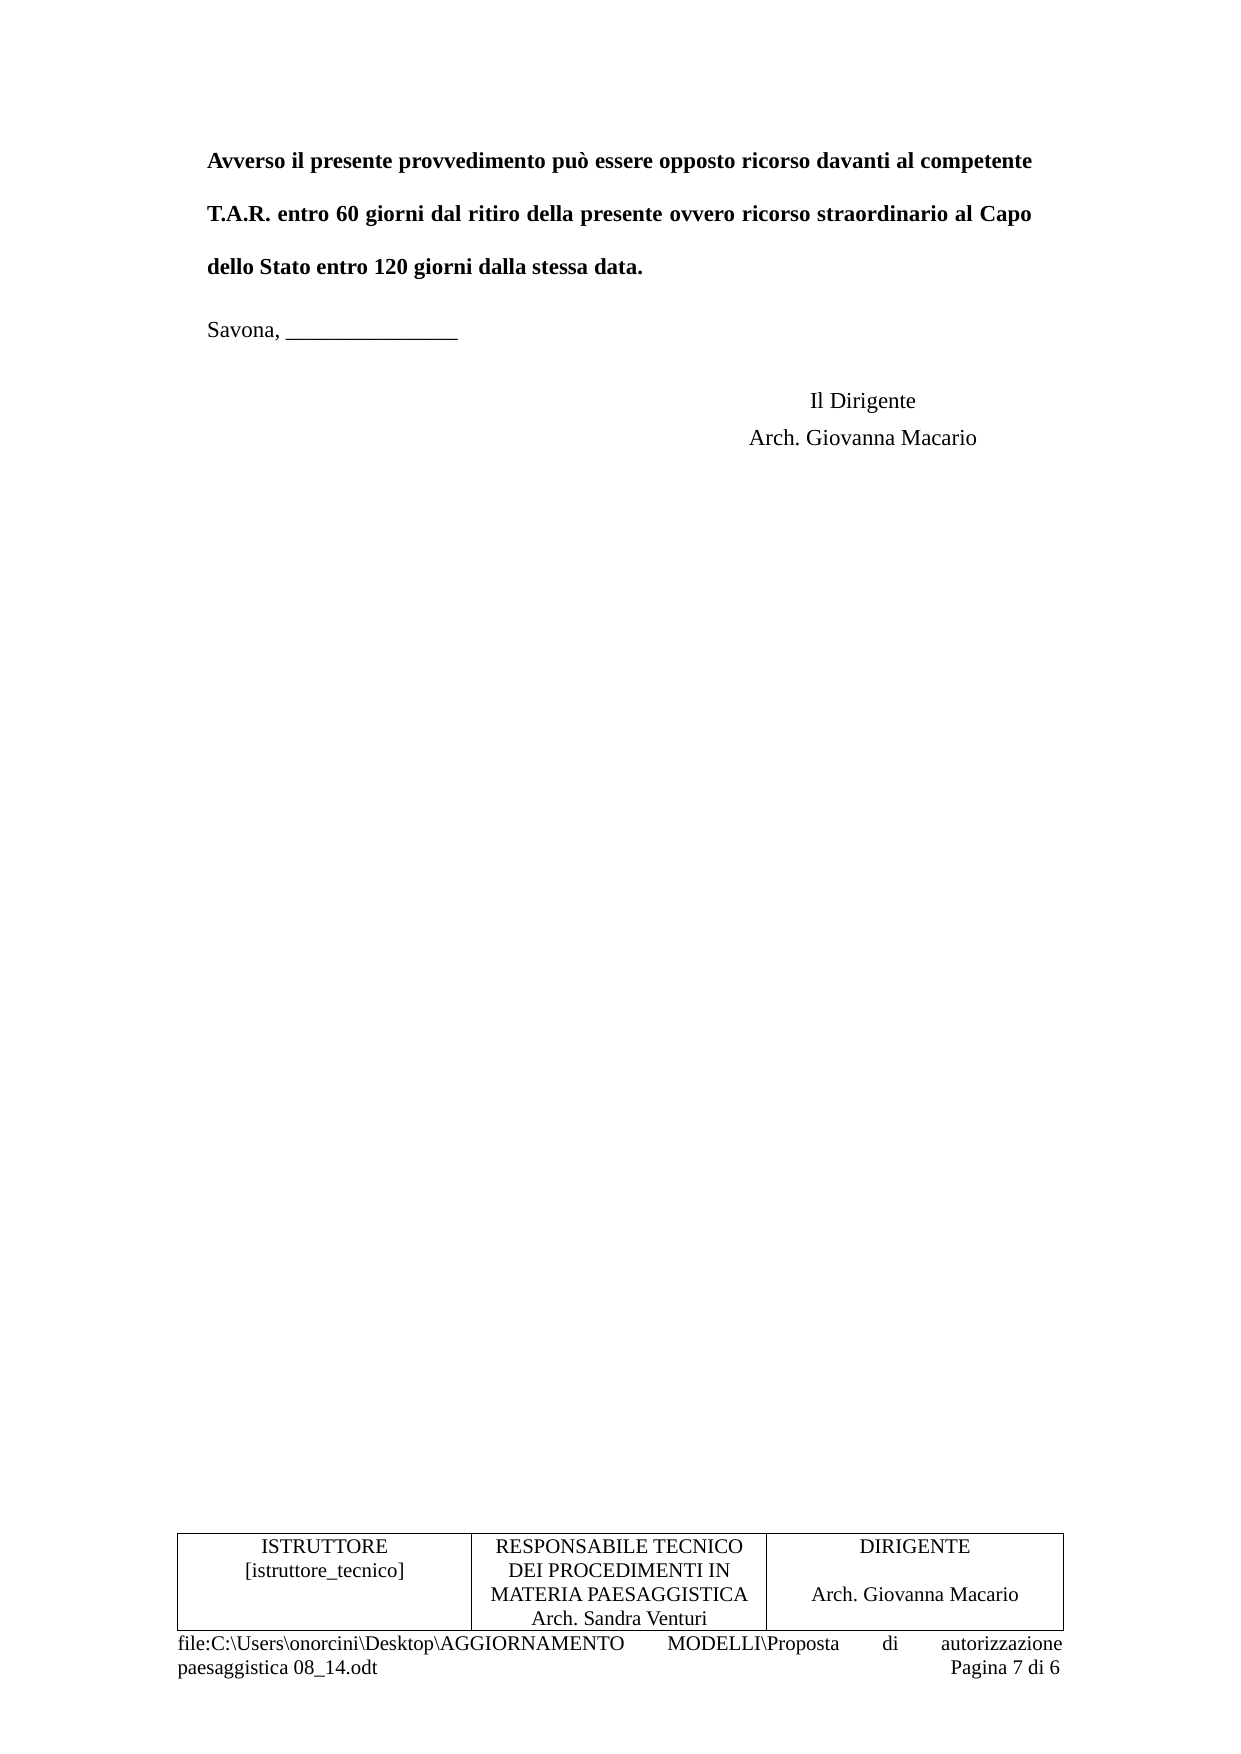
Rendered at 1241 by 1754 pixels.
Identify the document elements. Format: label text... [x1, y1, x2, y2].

text Avverso il presente provvedimento può essere opposto ricorso davanti al competente T.A.R. entro 60 giorni dal ritiro della presente ovvero ricorso straordinario al Capo dello Stato entro 120 giorni dalla stessa data. [207, 148, 1033, 279]
table_header Il Dirigente Arch. Giovanna Macario [662, 369, 1064, 470]
text Savona, _______________ [207, 316, 1033, 342]
table_header [207, 369, 662, 470]
